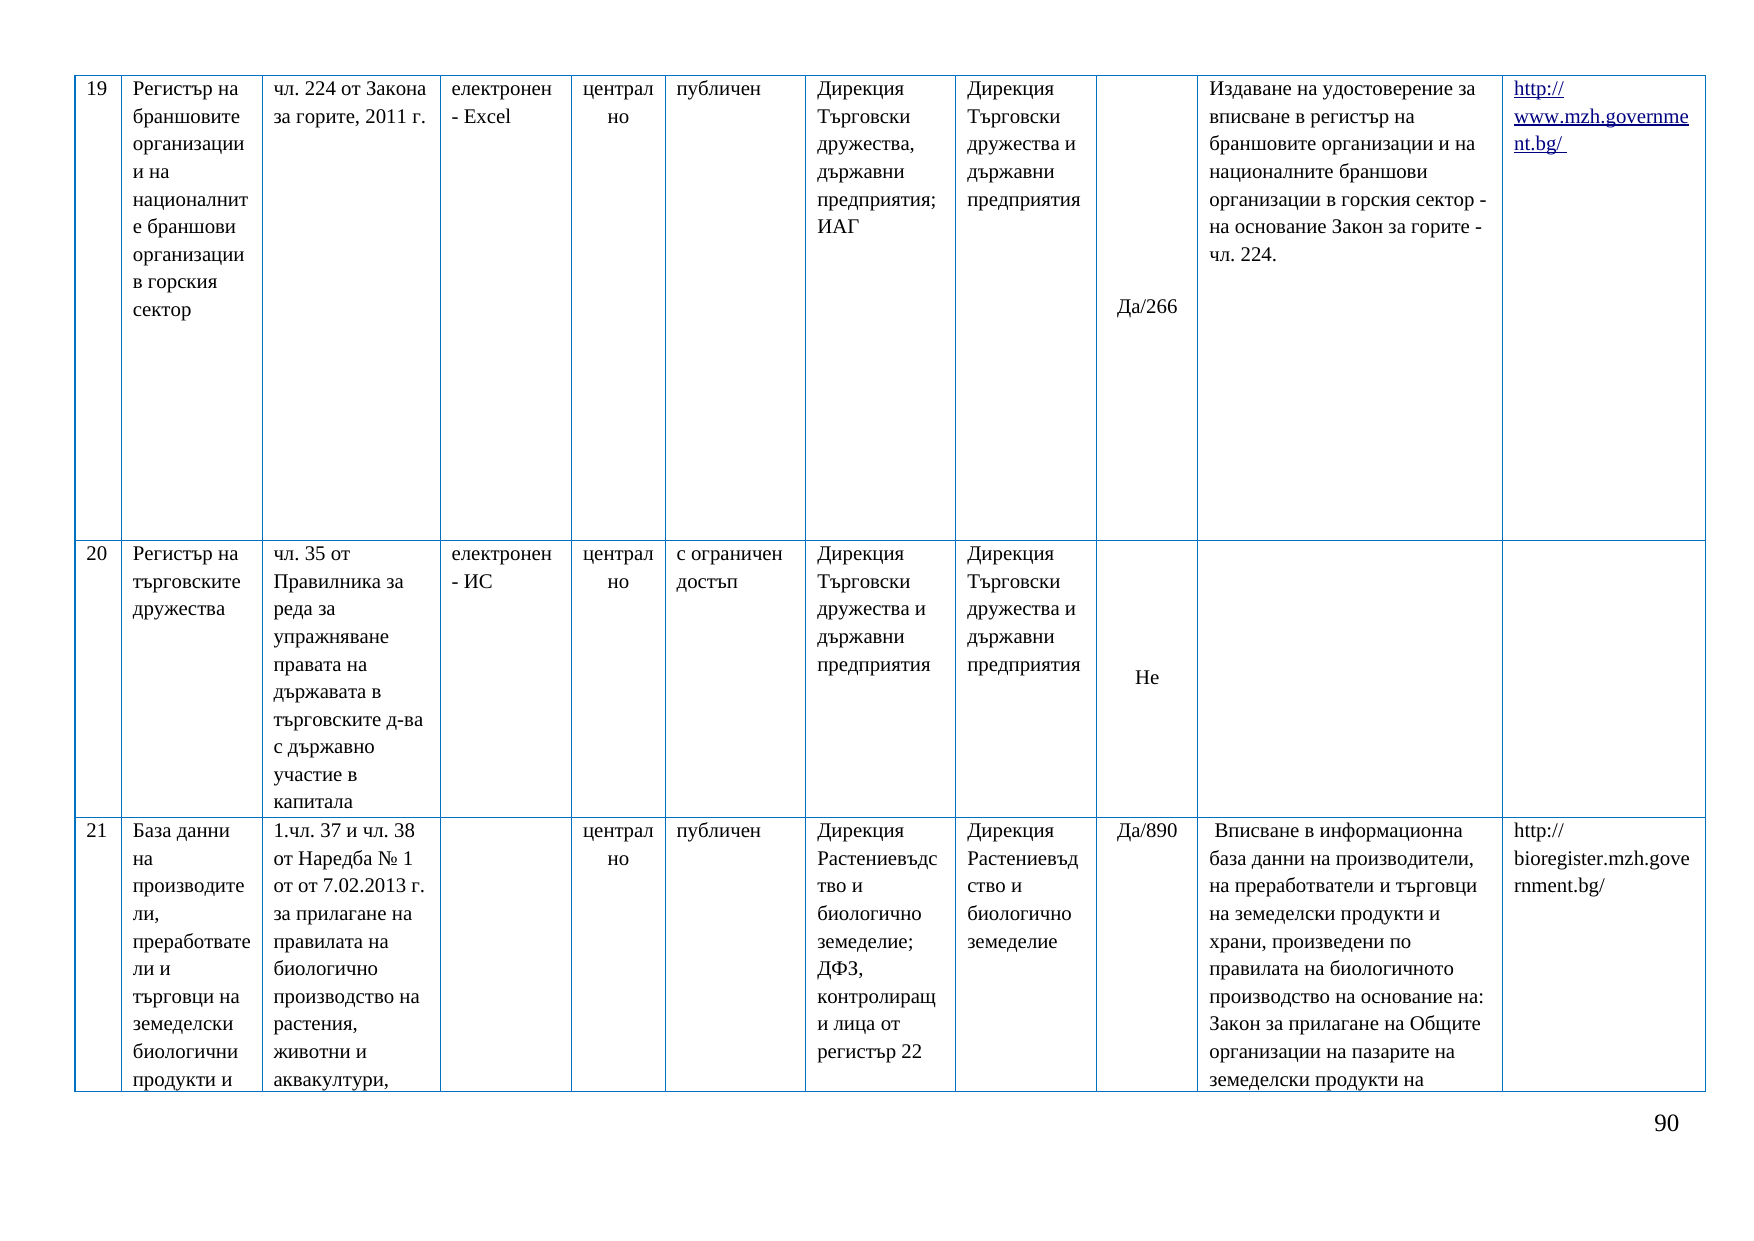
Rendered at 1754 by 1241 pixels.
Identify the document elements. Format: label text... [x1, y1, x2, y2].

table_cell Дирекция Растениевъдство и биологично земеделие; ДФЗ, контролиращи лица от регистър 22 [806, 818, 955, 1091]
table_cell Да/890 [1097, 818, 1197, 1091]
table_cell Регистър на браншовите организации и на националните браншови организации в горския сектор [122, 76, 262, 540]
table_cell Дирекция Търговски дружества и държавни предприятия [956, 76, 1096, 540]
table_cell [1198, 541, 1502, 817]
table_cell електронен - ИС [441, 541, 571, 817]
table_cell Дирекция Растениевъдство и биологично земеделие [956, 818, 1096, 1091]
table_cell публичен [666, 818, 805, 1091]
table_cell публичен [666, 76, 805, 540]
table_cell Регистър на търговските дружества [122, 541, 262, 817]
table_cell централно [572, 818, 665, 1091]
table_cell 21 [76, 818, 121, 1091]
table_cell Вписване в информационна база данни на производители, на преработватели и търговци на земеделски продукти и храни, произведени по правилата на биологичното производство на основание на: Закон за прилагане на Общите организации на пазарите на земеделски продукти на [1198, 818, 1502, 1091]
table_cell [441, 818, 571, 1091]
table_cell 20 [76, 541, 121, 817]
table_cell 19 [76, 76, 121, 540]
table_cell Да/266 [1097, 76, 1197, 540]
table_cell електронен - Excel [441, 76, 571, 540]
table_cell http://bioregister.mzh.government.bg/ [1503, 818, 1705, 1091]
table_cell чл. 224 от Закона за горите, 2011 г. [263, 76, 440, 540]
table_cell Издаване на удостоверение за вписване в регистър на браншовите организации и на националните браншови организации в горския сектор - на основание Закон за горите - чл. 224. [1198, 76, 1502, 540]
table_cell http://www.mzh.government.bg/ [1503, 76, 1705, 540]
table_cell [1503, 541, 1705, 817]
table_cell 1.чл. 37 и чл. 38 от Наредба № 1 от от 7.02.2013 г. за прилагане на правилата на биологично производство на растения, животни и аквакултури, [263, 818, 440, 1091]
table_cell Не [1097, 541, 1197, 817]
table_cell Дирекция Търговски дружества и държавни предприятия [956, 541, 1096, 817]
table_cell Дирекция Търговски дружества и държавни предприятия [806, 541, 955, 817]
table_cell чл. 35 от Правилника за реда за упражняване правата на държавата в търговските д-ва с държавно участие в капитала [263, 541, 440, 817]
table_cell централно [572, 541, 665, 817]
table_cell централно [572, 76, 665, 540]
table_cell с ограничен достъп [666, 541, 805, 817]
table_cell База данни на производители, преработватели и търговци на земеделски биологични продукти и [122, 818, 262, 1091]
table_cell Дирекция Търговски дружества, държавни предприятия; ИАГ [806, 76, 955, 540]
